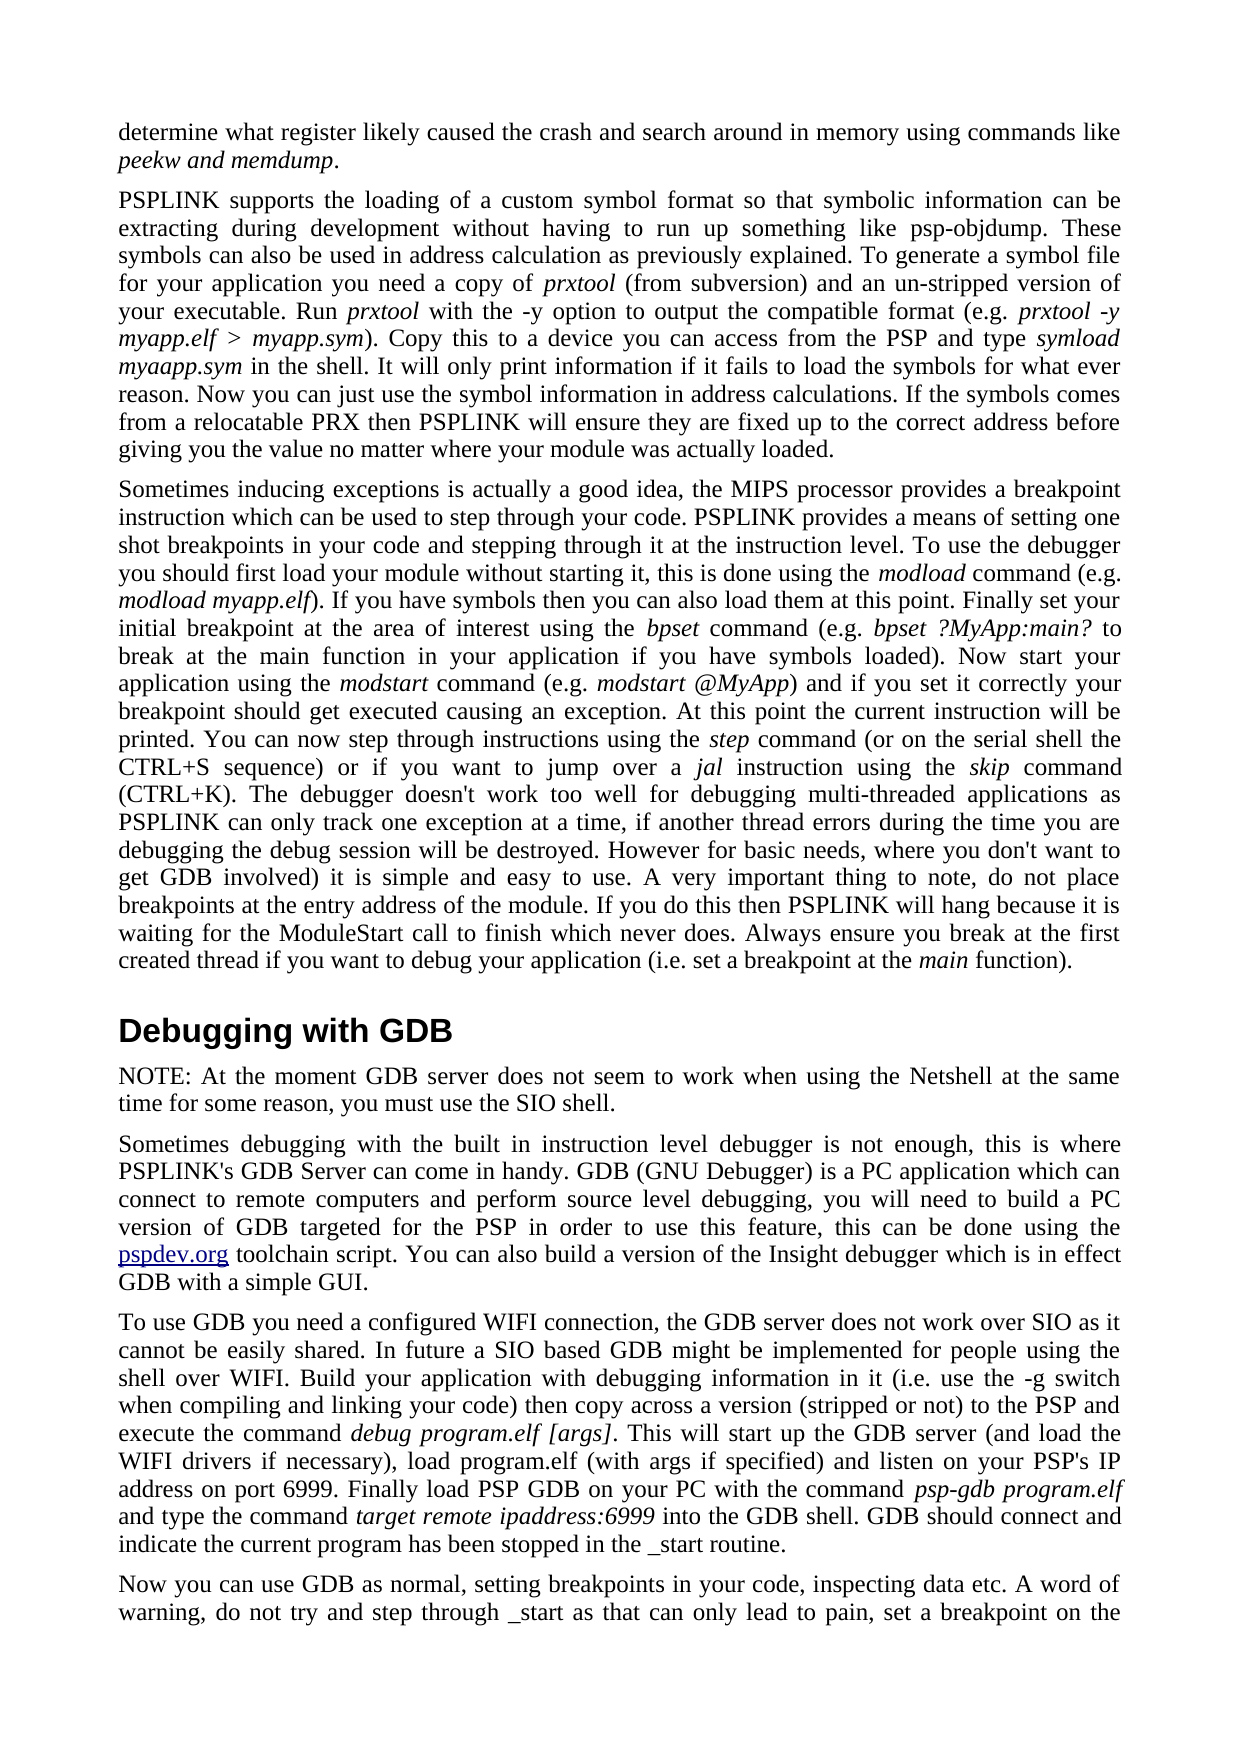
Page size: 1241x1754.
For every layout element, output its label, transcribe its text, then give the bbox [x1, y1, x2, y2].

text Sometimes debugging with the built in instruction level debugger is not enough, this is where PSPLINK's GDB Server can come in handy. GDB (GNU Debugger) is a PC application which can connect to remote computers and perform source level debugging, you will need to build a PC version of GDB targeted for the PSP in order to use this feature, this can be done using the pspdev.org toolchain script. You can also build a version of the Insight debugger which is in effect GDB with a simple GUI. [118, 1130, 1122, 1296]
text NOTE: At the moment GDB server does not seem to work when using the Netshell at the same time for some reason, you must use the SIO shell. [118, 1062, 1122, 1117]
text determine what register likely caused the crash and search around in memory using commands like peekw and memdump. [118, 118, 1122, 173]
text Now you can use GDB as normal, setting breakpoints in your code, inspecting data etc. A word of warning, do not try and step through _start as that can only lead to pain, set a breakpoint on the [118, 1570, 1122, 1626]
text PSPLINK supports the loading of a custom symbol format so that symbolic information can be extracting during development without having to run up something like psp-objdump. These symbols can also be used in address calculation as previously explained. To generate a symbol file for your application you need a copy of prxtool (from subversion) and an un-stripped version of your executable. Run prxtool with the -y option to output the compatible format (e.g. prxtool -y myapp.elf > myapp.sym). Copy this to a device you can access from the PSP and type symload myaapp.sym in the shell. It will only print information if it fails to load the symbols for what ever reason. Now you can just use the symbol information in address calculations. If the symbols comes from a relocatable PRX then PSPLINK will ensure they are fixed up to the correct address before giving you the value no matter where your module was actually loaded. [118, 186, 1122, 463]
subtitle Debugging with GDB [118, 1012, 1122, 1049]
text To use GDB you need a configured WIFI connection, the GDB server does not work over SIO as it cannot be easily shared. In future a SIO based GDB might be implemented for people using the shell over WIFI. Build your application with debugging information in it (i.e. use the -g switch when compiling and linking your code) then copy across a version (stripped or not) to the PSP and execute the command debug program.elf [args]. This will start up the GDB server (and load the WIFI drivers if necessary), load program.elf (with args if specified) and listen on your PSP's IP address on port 6999. Finally load PSP GDB on your PC with the command psp-gdb program.elf and type the command target remote ipaddress:6999 into the GDB shell. GDB should connect and indicate the current program has been stopped in the _start routine. [118, 1308, 1122, 1558]
text Sometimes inducing exceptions is actually a good idea, the MIPS processor provides a breakpoint instruction which can be used to step through your code. PSPLINK provides a means of setting one shot breakpoints in your code and stepping through it at the instruction level. To use the debugger you should first load your module without starting it, this is done using the modload command (e.g. modload myapp.elf). If you have symbols then you can also load them at this point. Finally set your initial breakpoint at the area of interest using the bpset command (e.g. bpset ?MyApp:main? to break at the main function in your application if you have symbols loaded). Now start your application using the modstart command (e.g. modstart @MyApp) and if you set it correctly your breakpoint should get executed causing an exception. At this point the current instruction will be printed. You can now step through instructions using the step command (or on the serial shell the CTRL+S sequence) or if you want to jump over a jal instruction using the skip command (CTRL+K). The debugger doesn't work too well for debugging multi-threaded applications as PSPLINK can only track one exception at a time, if another thread errors during the time you are debugging the debug session will be destroyed. However for basic needs, where you don't want to get GDB involved) it is simple and easy to use. A very important thing to note, do not place breakpoints at the entry address of the module. If you do this then PSPLINK will hang because it is waiting for the ModuleStart call to finish which never does. Always ensure you break at the first created thread if you want to debug your application (i.e. set a breakpoint at the main function). [118, 476, 1122, 974]
